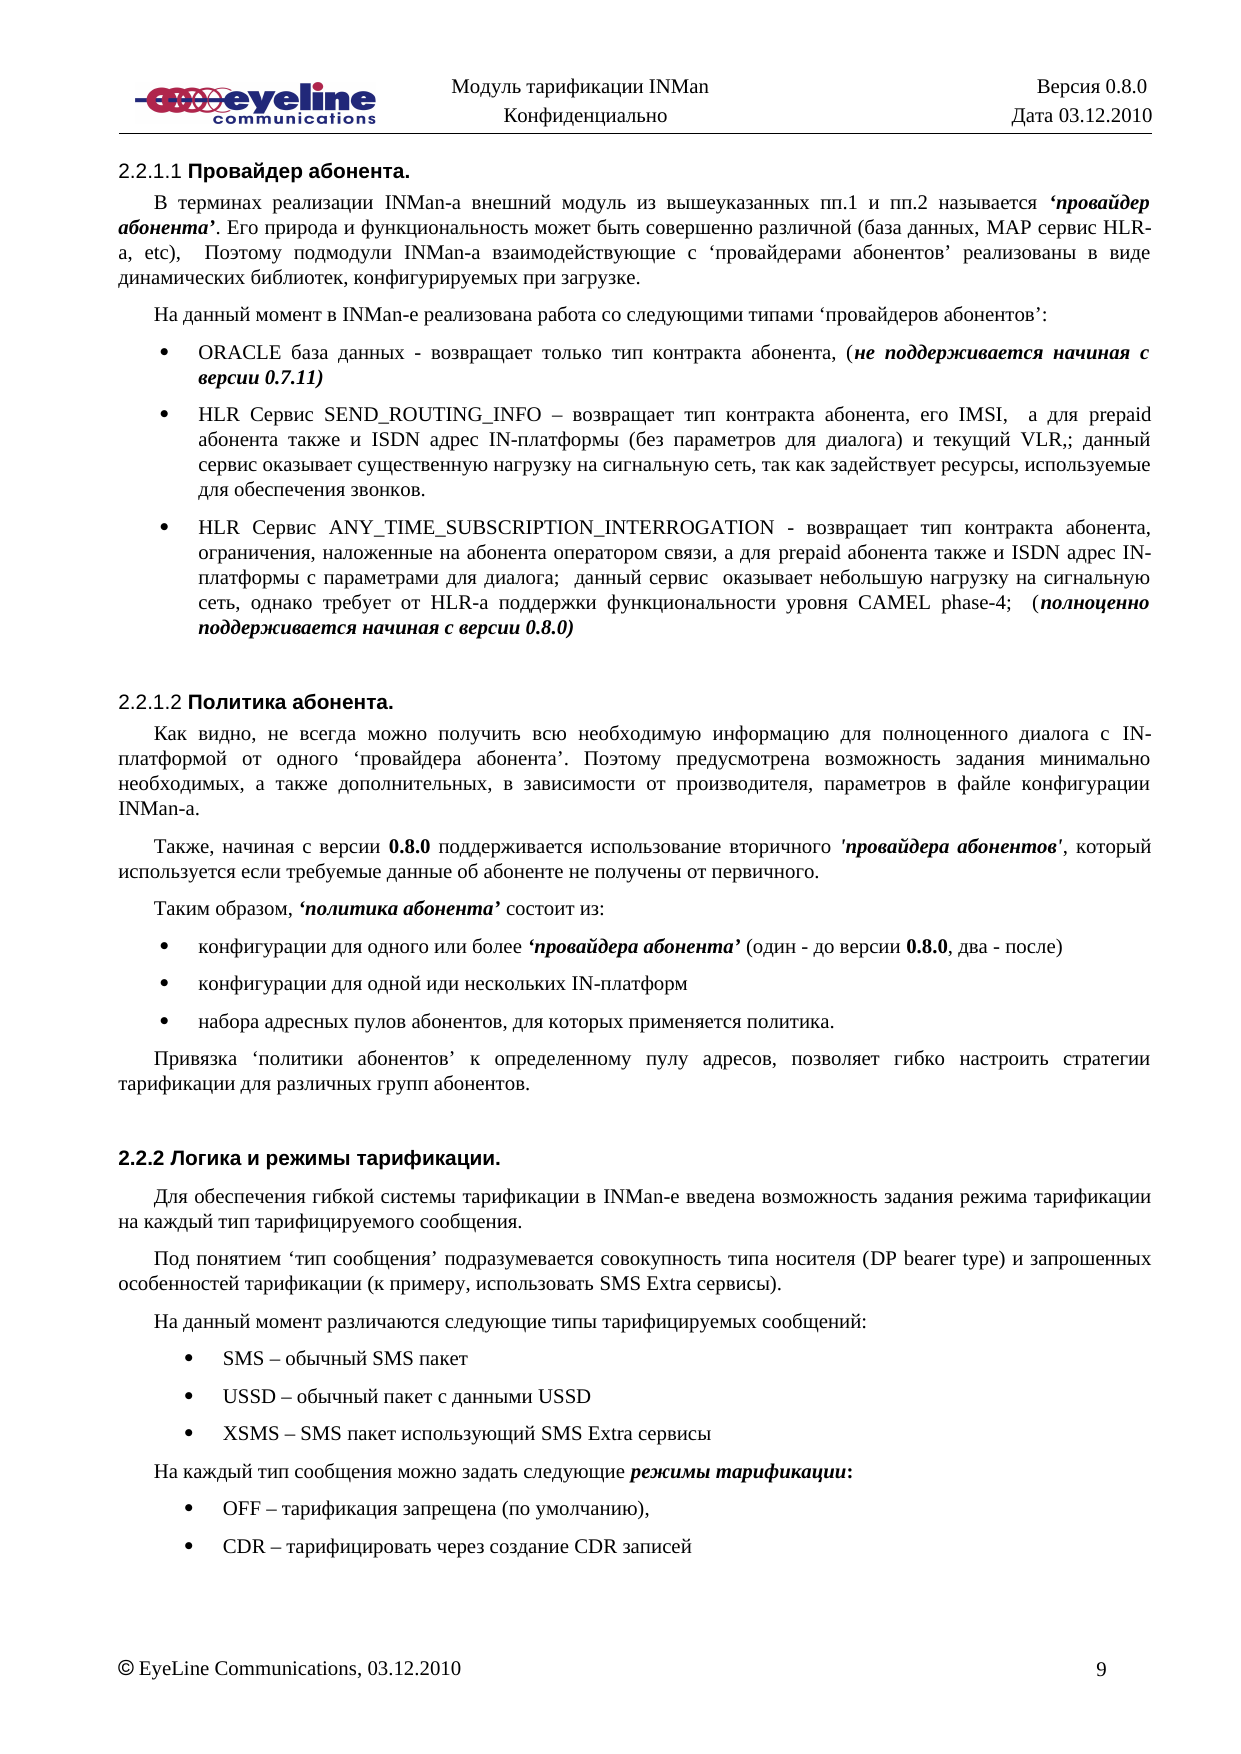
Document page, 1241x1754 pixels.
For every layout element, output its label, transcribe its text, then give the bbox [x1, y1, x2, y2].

subtitle Политика абонента. [118, 689, 1151, 714]
list XSMS – SMS пакет использующий SMS Extra сервисы [185, 1420, 1151, 1445]
text Также, начиная с версии 0.8.0 поддерживается использование вторичного 'провайдера абонентов', который используется если требуемые данные об абоненте не получены от первичного. [118, 833, 1151, 883]
text На каждый тип сообщения можно задать следующие режимы тарификации: [118, 1458, 1151, 1483]
subtitle Логика и режимы тарификации. [118, 1145, 1151, 1170]
text Как видно, не всегда можно получить всю необходимую информацию для полноценного диалога с IN-платформой от одного ‘провайдера абонента’. Поэтому предусмотрена возможность задания минимально необходимых, а также дополнительных, в зависимости от производителя, параметров в файле конфигурации INMan-a. [118, 720, 1151, 820]
list конфигурации для одного или более ‘провайдера абонента’ (один - до версии 0.8.0, два - после) [161, 933, 1151, 958]
list набора адресных пулов абонентов, для которых применяется политика. [161, 1008, 1151, 1033]
text Привязка ‘политики абонентов’ к определенному пулу адресов, позволяет гибко настроить стратегии тарификации для различных групп абонентов. [118, 1045, 1151, 1095]
list ORACLE база данных - возвращает только тип контракта абонента, (не поддерживается начиная с версии 0.7.11) [161, 339, 1151, 389]
list HLR Сервис ANY_TIME_SUBSCRIPTION_INTERROGATION - возвращает тип контракта абонента, ограничения, наложенные на абонента оператором связи, а для prepaid абонента также и ISDN адрес IN-платформы с параметрами для диалога; данный сервис оказывает небольшую нагрузку на сигнальную сеть, однако требует от HLR-a поддержки функциональности уровня CAMEL phase-4; (полноценно поддерживается начиная с версии 0.8.0) [161, 514, 1151, 639]
list конфигурации для одной иди нескольких IN-платформ [161, 970, 1151, 995]
text Для обеспечения гибкой системы тарификации в INMan-е введена возможность задания режима тарификации на каждый тип тарифицируемого сообщения. [118, 1183, 1151, 1233]
list OFF – тарификация запрещена (по умолчанию), [185, 1495, 1151, 1520]
list CDR – тарифицировать через создание CDR записей [185, 1533, 1151, 1558]
text Под понятием ‘тип сообщения’ подразумевается совокупность типа носителя (DP bearer type) и запрошенных особенностей тарификации (к примеру, использовать SMS Extra сервисы). [118, 1245, 1151, 1295]
list HLR Сервис SEND_ROUTING_INFO – возвращает тип контракта абонента, его IMSI, а для prepaid абонента также и ISDN адрес IN-платформы (без параметров для диалога) и текущий VLR,; данный сервис оказывает существенную нагрузку на сигнальную сеть, так как задействует ресурсы, используемые для обеспечения звонков. [161, 401, 1151, 501]
list USSD – обычный пакет с данными USSD [185, 1383, 1151, 1408]
list SMS – обычный SMS пакет [185, 1345, 1151, 1370]
text На данный момент различаются следующие типы тарифицируемых сообщений: [118, 1308, 1151, 1333]
text На данный момент в INMan-е реализована работа со следующими типами ‘провайдеров абонентов’: [118, 301, 1151, 326]
subtitle Провайдер абонента. [118, 158, 1151, 183]
text В терминах реализации INMan-a внешний модуль из вышеуказанных пп.1 и пп.2 называется ‘провайдер абонента’. Его природа и функциональность может быть совершенно различной (база данных, MAP сервис HLR-a, etc), Поэтому подмодули INMan-а взаимодействующие с ‘провайдерами абонентов’ реализованы в виде динамических библиотек, конфигурируемых при загрузке. [118, 189, 1151, 289]
text Таким образом, ‘политика абонента’ состоит из: [118, 895, 1151, 920]
picture [135, 82, 376, 124]
